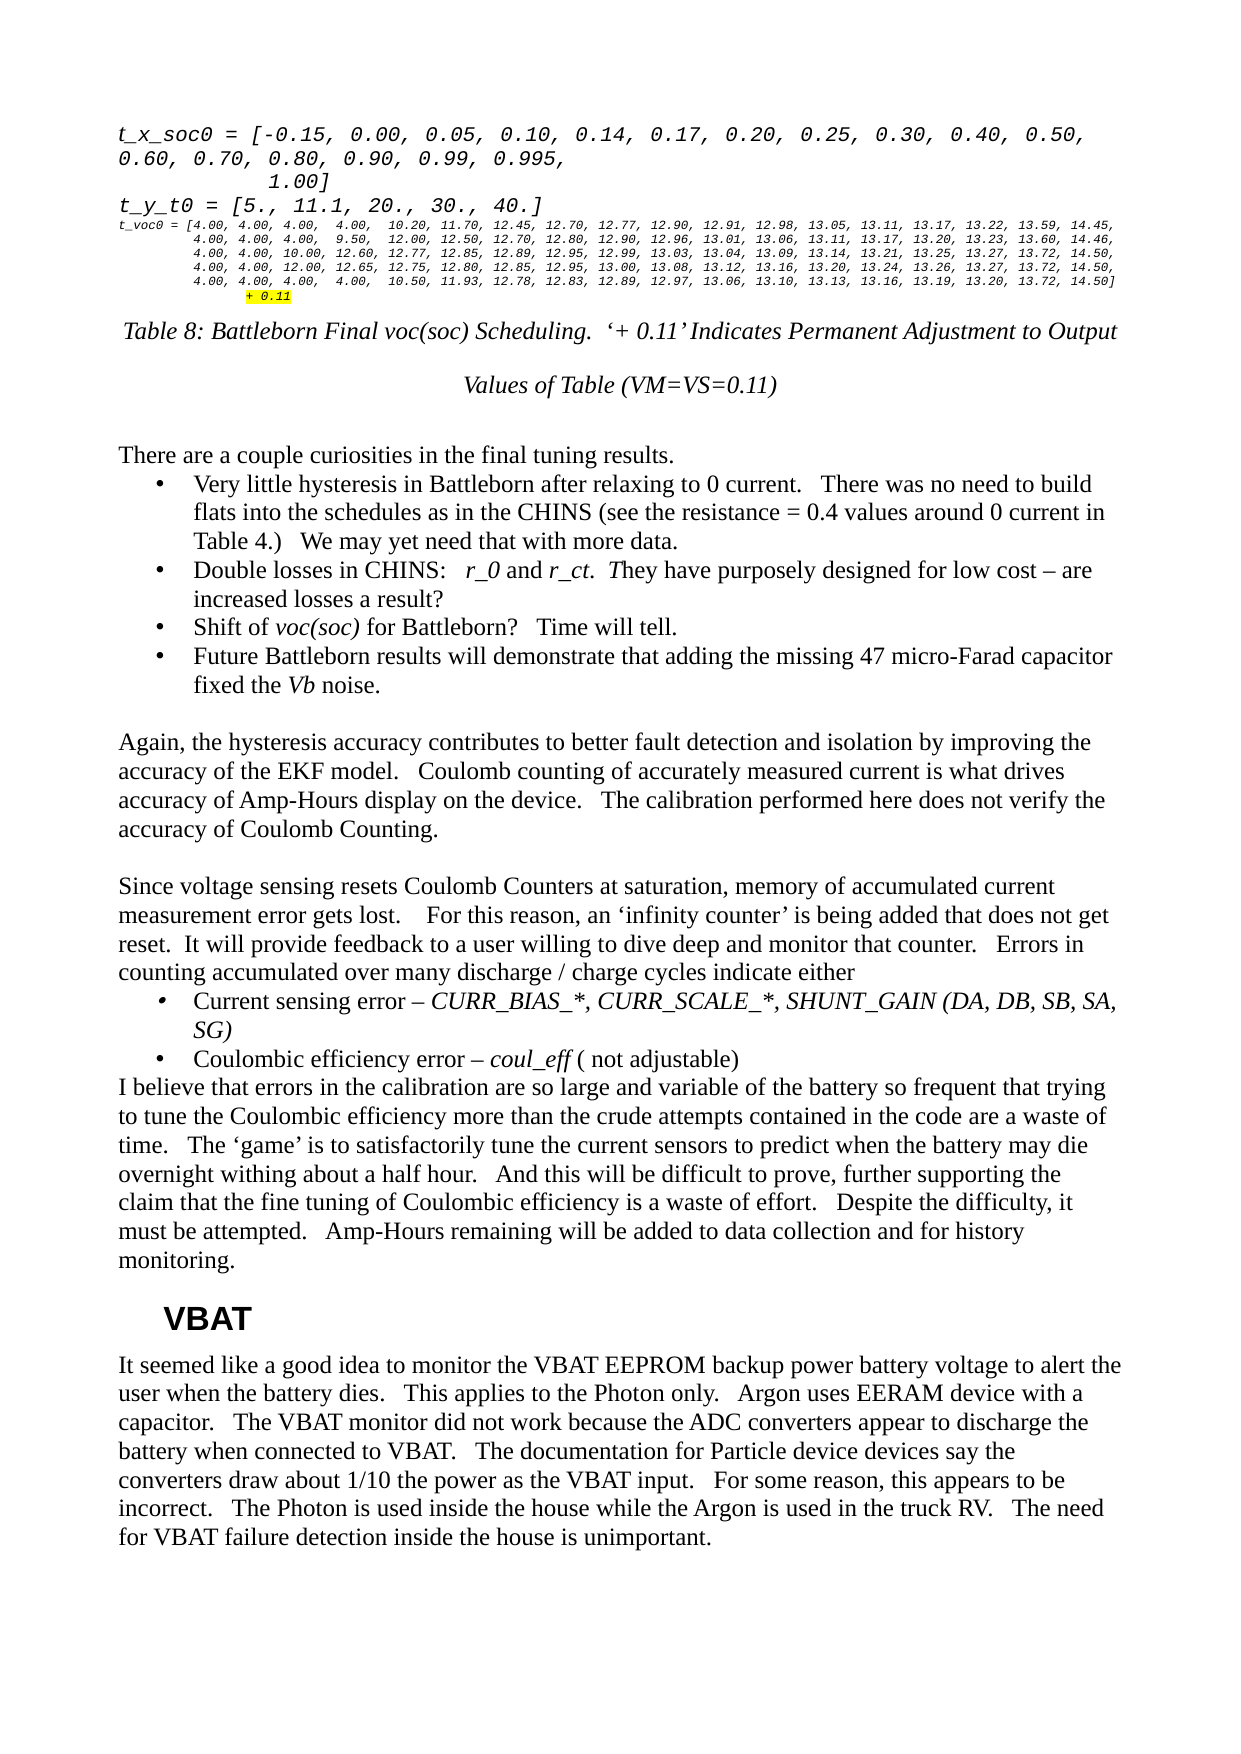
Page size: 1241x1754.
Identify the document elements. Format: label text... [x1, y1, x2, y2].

text It seemed like a good idea to monitor the VBAT EEPROM backup power battery voltage to alert the user when the battery dies. This applies to the Photon only. Argon uses EERAM device with a capacitor. The VBAT monitor did not work because the ADC converters appear to discharge the battery when connected to VBAT. The documentation for Particle device devices say the converters draw about 1/10 the power as the VBAT input. For some reason, this appears to be incorrect. The Photon is used inside the house while the Argon is used in the truck RV. The need for VBAT failure detection inside the house is unimportant. [118, 1350, 1122, 1551]
text I believe that errors in the calibration are so large and variable of the battery so frequent that trying to tune the Coulombic efficiency more than the crude attempts contained in the code are a waste of time. The ‘game’ is to satisfactorily tune the current sensors to predict when the battery may die overnight withing about a half hour. And this will be difficult to prove, further supporting the claim that the fine tuning of Coulombic efficiency is a waste of effort. Despite the difficulty, it must be attempted. Amp-Hours remaining will be added to data collection and for history monitoring. [118, 1072, 1122, 1274]
list Future Battleborn results will demonstrate that adding the missing 47 micro-Farad capacitor fixed the Vb noise. [156, 641, 1122, 699]
text There are a couple curiosities in the final tuning results. [118, 440, 1122, 469]
text Since voltage sensing resets Coulomb Counters at saturation, memory of accumulated current measurement error gets lost. For this reason, an ‘infinity counter’ is being added that does not get reset. It will provide feedback to a user willing to dive deep and monitor that counter. Errors in counting accumulated over many discharge / charge cycles indicate either [118, 871, 1122, 986]
list Current sensing error – CURR_BIAS_*, CURR_SCALE_*, SHUNT_GAIN (DA, DB, SB, SA, SG) [156, 986, 1122, 1044]
list Very little hysteresis in Battleborn after relaxing to 0 current. There was no need to build flats into the schedules as in the CHINS (see the resistance = 0.4 values around 0 current in Table 4.) We may yet need that with more data. [156, 469, 1122, 555]
text Table 8: Battleborn Final voc(soc) Scheduling. ‘+ 0.11’ Indicates Permanent Adjustment to Output [118, 316, 1122, 345]
list Shift of voc(soc) for Battleborn? Time will tell. [156, 612, 1122, 641]
table_header t_x_soc0 = [-0.15, 0.00, 0.05, 0.10, 0.14, 0.17, 0.20, 0.25, 0.30, 0.40, 0.50, 0.60, 0.70, 0.80, 0.90, 0.99, 0.995, 1.00] t_y_t0 = [5., 11.1, 20., 30., 40.] t_voc0 = [4.00, 4.00, 4.00, 4.00, 10.20, 11.70, 12.45, 12.70, 12.77, 12.90, 12.91, 12.98, 13.05, 13.11, 13.17, 13.22, 13.59, 14.45, 4.00, 4.00, 4.00, 9.50, 12.00, 12.50, 12.70, 12.80, 12.90, 12.96, 13.01, 13.06, 13.11, 13.17, 13.20, 13.23, 13.60, 14.46, 4.00, 4.00, 10.00, 12.60, 12.77, 12.85, 12.89, 12.95, 12.99, 13.03, 13.04, 13.09, 13.14, 13.21, 13.25, 13.27, 13.72, 14.50, 4.00, 4.00, 12.00, 12.65, 12.75, 12.80, 12.85, 12.95, 13.00, 13.08, 13.12, 13.16, 13.20, 13.24, 13.26, 13.27, 13.72, 14.50, 4.00, 4.00, 4.00, 4.00, 10.50, 11.93, 12.78, 12.83, 12.89, 12.97, 13.06, 13.10, 13.13, 13.16, 13.19, 13.20, 13.72, 14.50] + 0.11 [118, 118, 1122, 304]
text Again, the hysteresis accuracy contributes to better fault detection and isolation by improving the accuracy of the EKF model. Coulomb counting of accurately measured current is what drives accuracy of Amp-Hours display on the device. The calibration performed here does not verify the accuracy of Coulomb Counting. [118, 727, 1122, 842]
subtitle VBAT [118, 1299, 1122, 1337]
list Double losses in CHINS: r_0 and r_ct. They have purposely designed for low cost – are increased losses a result? [156, 555, 1122, 612]
text Values of Table (VM=VS=0.11) [118, 370, 1122, 399]
list Coulombic efficiency error – coul_eff ( not adjustable) [156, 1044, 1122, 1072]
